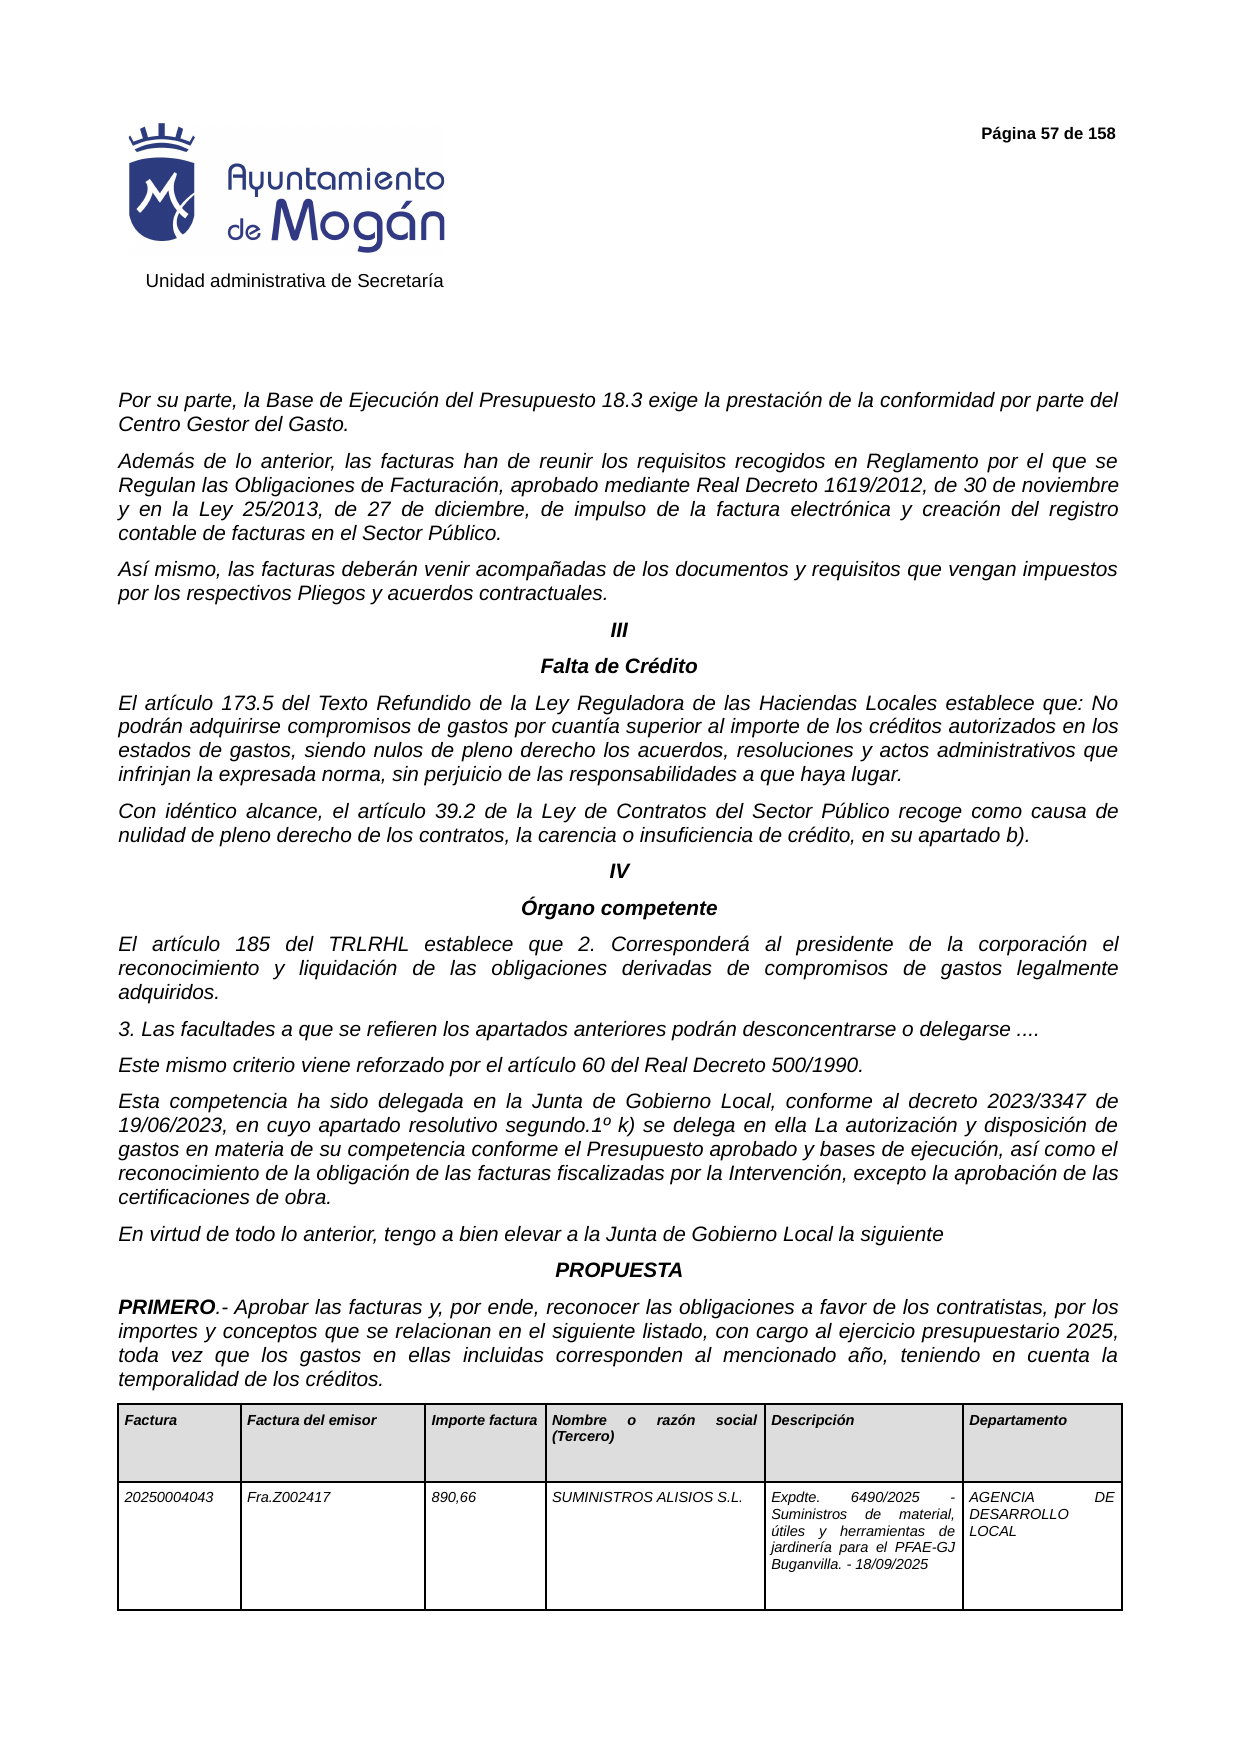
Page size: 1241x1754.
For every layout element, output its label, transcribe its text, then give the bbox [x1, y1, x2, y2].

text Además de lo anterior, las facturas han de reunir los requisitos recogidos en Reglamento por el que se Regulan las Obligaciones de Facturación, aprobado mediante Real Decreto 1619/2012, de 30 de noviembre y en la Ley 25/2013, de 27 de diciembre, de impulso de la factura electrónica y creación del registro contable de facturas en el Sector Público. [118, 449, 1122, 544]
table_cell AGENCIA DE DESARROLLO LOCAL [964, 1483, 1121, 1608]
text IV [118, 859, 1122, 883]
text Por su parte, la Base de Ejecución del Presupuesto 18.3 exige la prestación de la conformidad por parte del Centro Gestor del Gasto. [118, 388, 1122, 436]
table_cell SUMINISTROS ALISIOS S.L. [547, 1483, 764, 1608]
table_header Descripción [766, 1405, 962, 1481]
text El artículo 185 del TRLRHL establece que 2. Corresponderá al presidente de la corporación el reconocimiento y liquidación de las obligaciones derivadas de compromisos de gastos legalmente adquiridos. [118, 932, 1122, 1004]
table_cell 20250004043 [119, 1483, 240, 1608]
text PROPUESTA [118, 1258, 1122, 1282]
text Falta de Crédito [118, 654, 1122, 678]
text 3. Las facultades a que se refieren los apartados anteriores podrán desconcentrarse o delegarse .... [118, 1016, 1122, 1040]
text Este mismo criterio viene reforzado por el artículo 60 del Real Decreto 500/1990. [118, 1053, 1122, 1077]
text Con idéntico alcance, el artículo 39.2 de la Ley de Contratos del Sector Público recoge como causa de nulidad de pleno derecho de los contratos, la carencia o insuficiencia de crédito, en su apartado b). [118, 799, 1122, 847]
text Órgano competente [118, 896, 1122, 919]
table_header Nombre o razón social (Tercero) [547, 1405, 764, 1481]
table_header Importe factura [426, 1405, 545, 1481]
text PRIMERO.- Aprobar las facturas y, por ende, reconocer las obligaciones a favor de los contratistas, por los importes y conceptos que se relacionan en el siguiente listado, con cargo al ejercicio presupuestario 2025, toda vez que los gastos en ellas incluidas corresponden al mencionado año, teniendo en cuenta la temporalidad de los créditos. [118, 1294, 1122, 1390]
table_header Factura del emisor [242, 1405, 424, 1481]
table_cell Fra.Z002417 [242, 1483, 424, 1608]
text En virtud de todo lo anterior, tengo a bien elevar a la Junta de Gobierno Local la siguiente [118, 1222, 1122, 1246]
table_cell 890,66 [426, 1483, 545, 1608]
text El artículo 173.5 del Texto Refundido de la Ley Reguladora de las Haciendas Locales establece que: No podrán adquirirse compromisos de gastos por cuantía superior al importe de los créditos autorizados en los estados de gastos, siendo nulos de pleno derecho los acuerdos, resoluciones y actos administrativos que infrinjan la expresada norma, sin perjuicio de las responsabilidades a que haya lugar. [118, 690, 1122, 786]
picture [128, 123, 445, 259]
text Esta competencia ha sido delegada en la Junta de Gobierno Local, conforme al decreto 2023/3347 de 19/06/2023, en cuyo apartado resolutivo segundo.1º k) se delega en ella La autorización y disposición de gastos en materia de su competencia conforme el Presupuesto aprobado y bases de ejecución, así como el reconocimiento de la obligación de las facturas fiscalizadas por la Intervención, excepto la aprobación de las certificaciones de obra. [118, 1089, 1122, 1209]
text Así mismo, las facturas deberán venir acompañadas de los documentos y requisitos que vengan impuestos por los respectivos Pliegos y acuerdos contractuales. [118, 557, 1122, 605]
table_header Factura [119, 1405, 240, 1481]
table_header Departamento [964, 1405, 1121, 1481]
table_cell Expdte. 6490/2025 - Suministros de material, útiles y herramientas de jardinería para el PFAE-GJ Buganvilla. - 18/09/2025 [766, 1483, 962, 1608]
text III [118, 617, 1122, 641]
